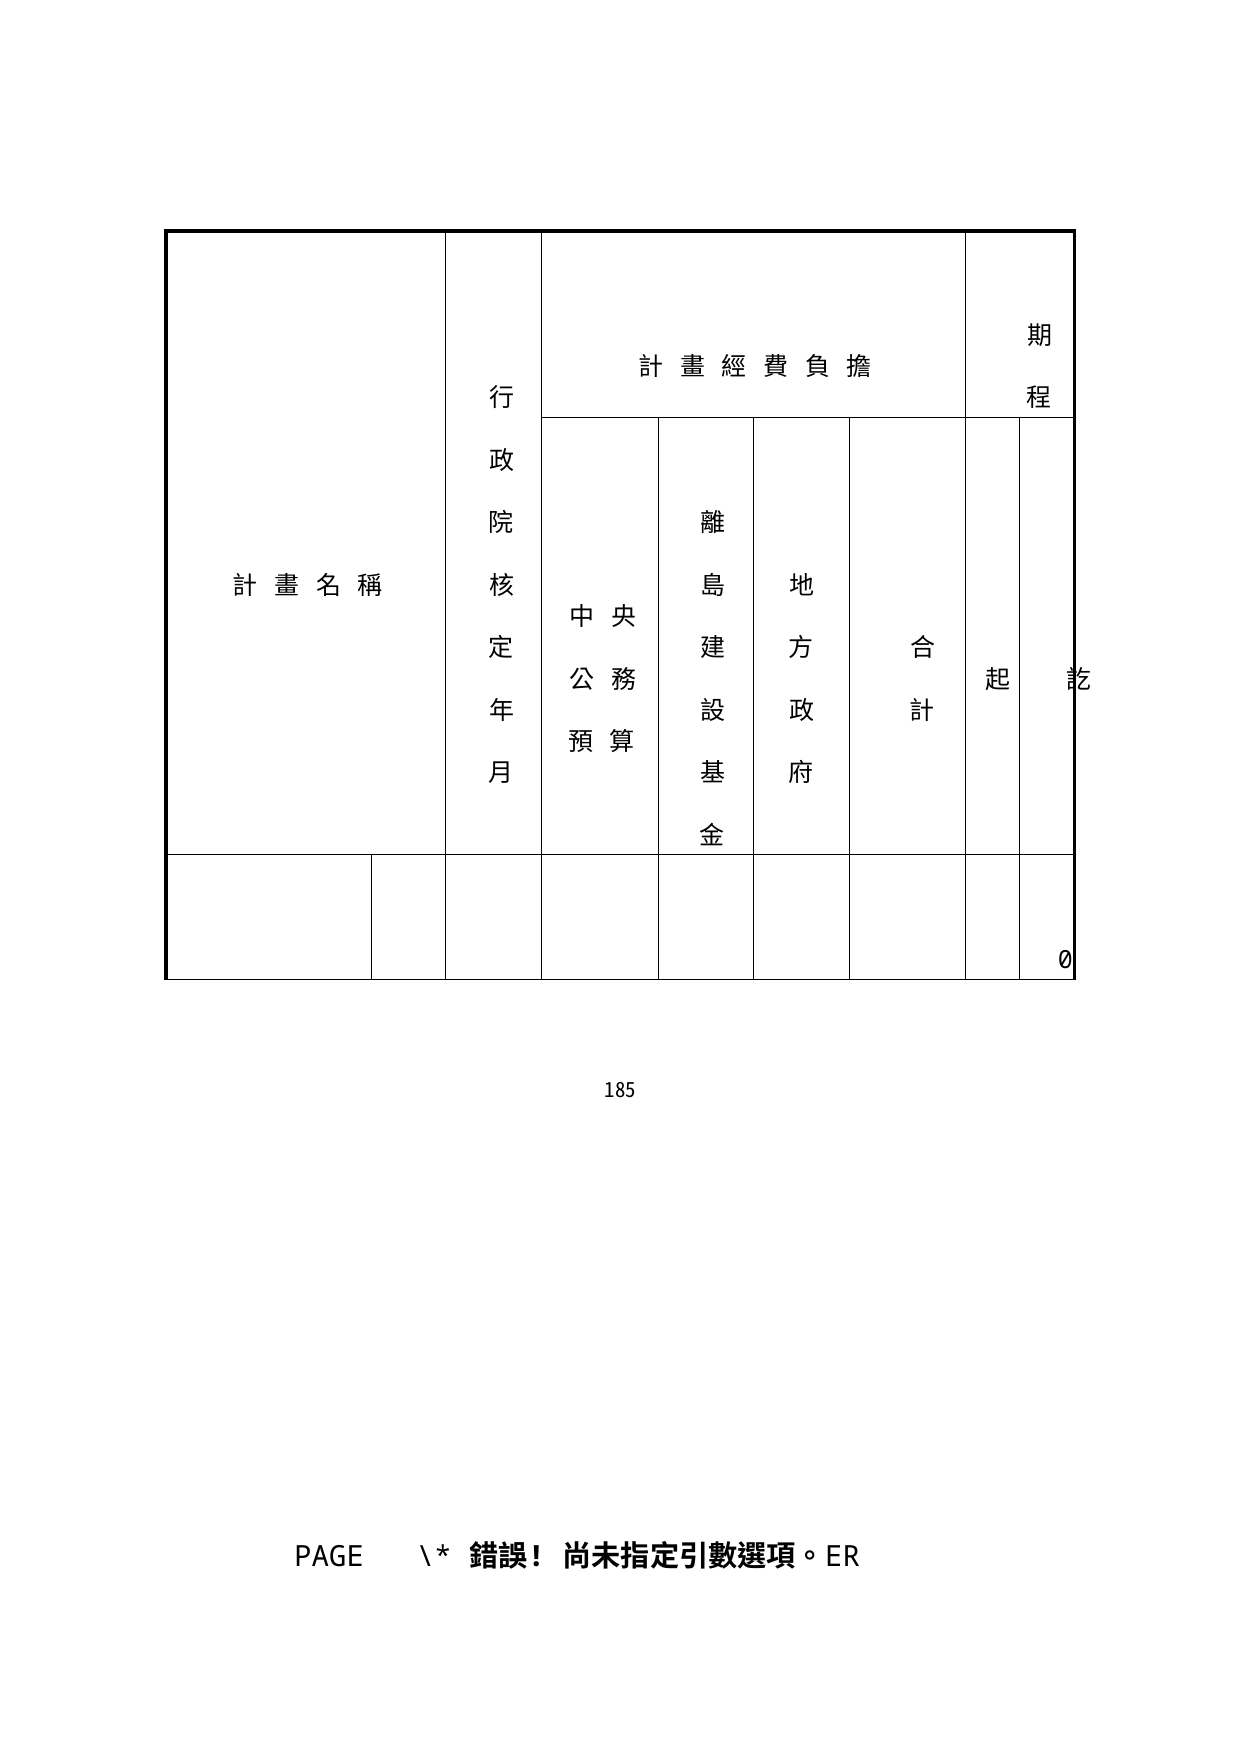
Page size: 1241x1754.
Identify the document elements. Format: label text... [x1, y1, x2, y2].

table_cell [372, 855, 445, 979]
table_cell [168, 855, 371, 979]
table_cell 起 [966, 418, 1019, 854]
table_cell [659, 855, 753, 979]
table_header 行政院 核定 年月 [446, 233, 541, 854]
table_cell 合計 [850, 418, 965, 854]
table_cell 0 [1020, 855, 1073, 979]
table_cell [966, 855, 1019, 979]
table_header 計畫經費負擔 [542, 233, 965, 417]
table_cell [446, 855, 541, 979]
table_cell [542, 855, 658, 979]
table_cell 地方 政府 [754, 418, 849, 854]
table_header 計畫名稱 [168, 233, 445, 854]
table_cell 訖 [1020, 418, 1073, 854]
table_cell 中央公務預算 [542, 418, 658, 854]
table_header 期程 [966, 233, 1073, 417]
table_cell [850, 855, 965, 979]
table_cell [754, 855, 849, 979]
table_cell 離島建設基金 [659, 418, 753, 854]
